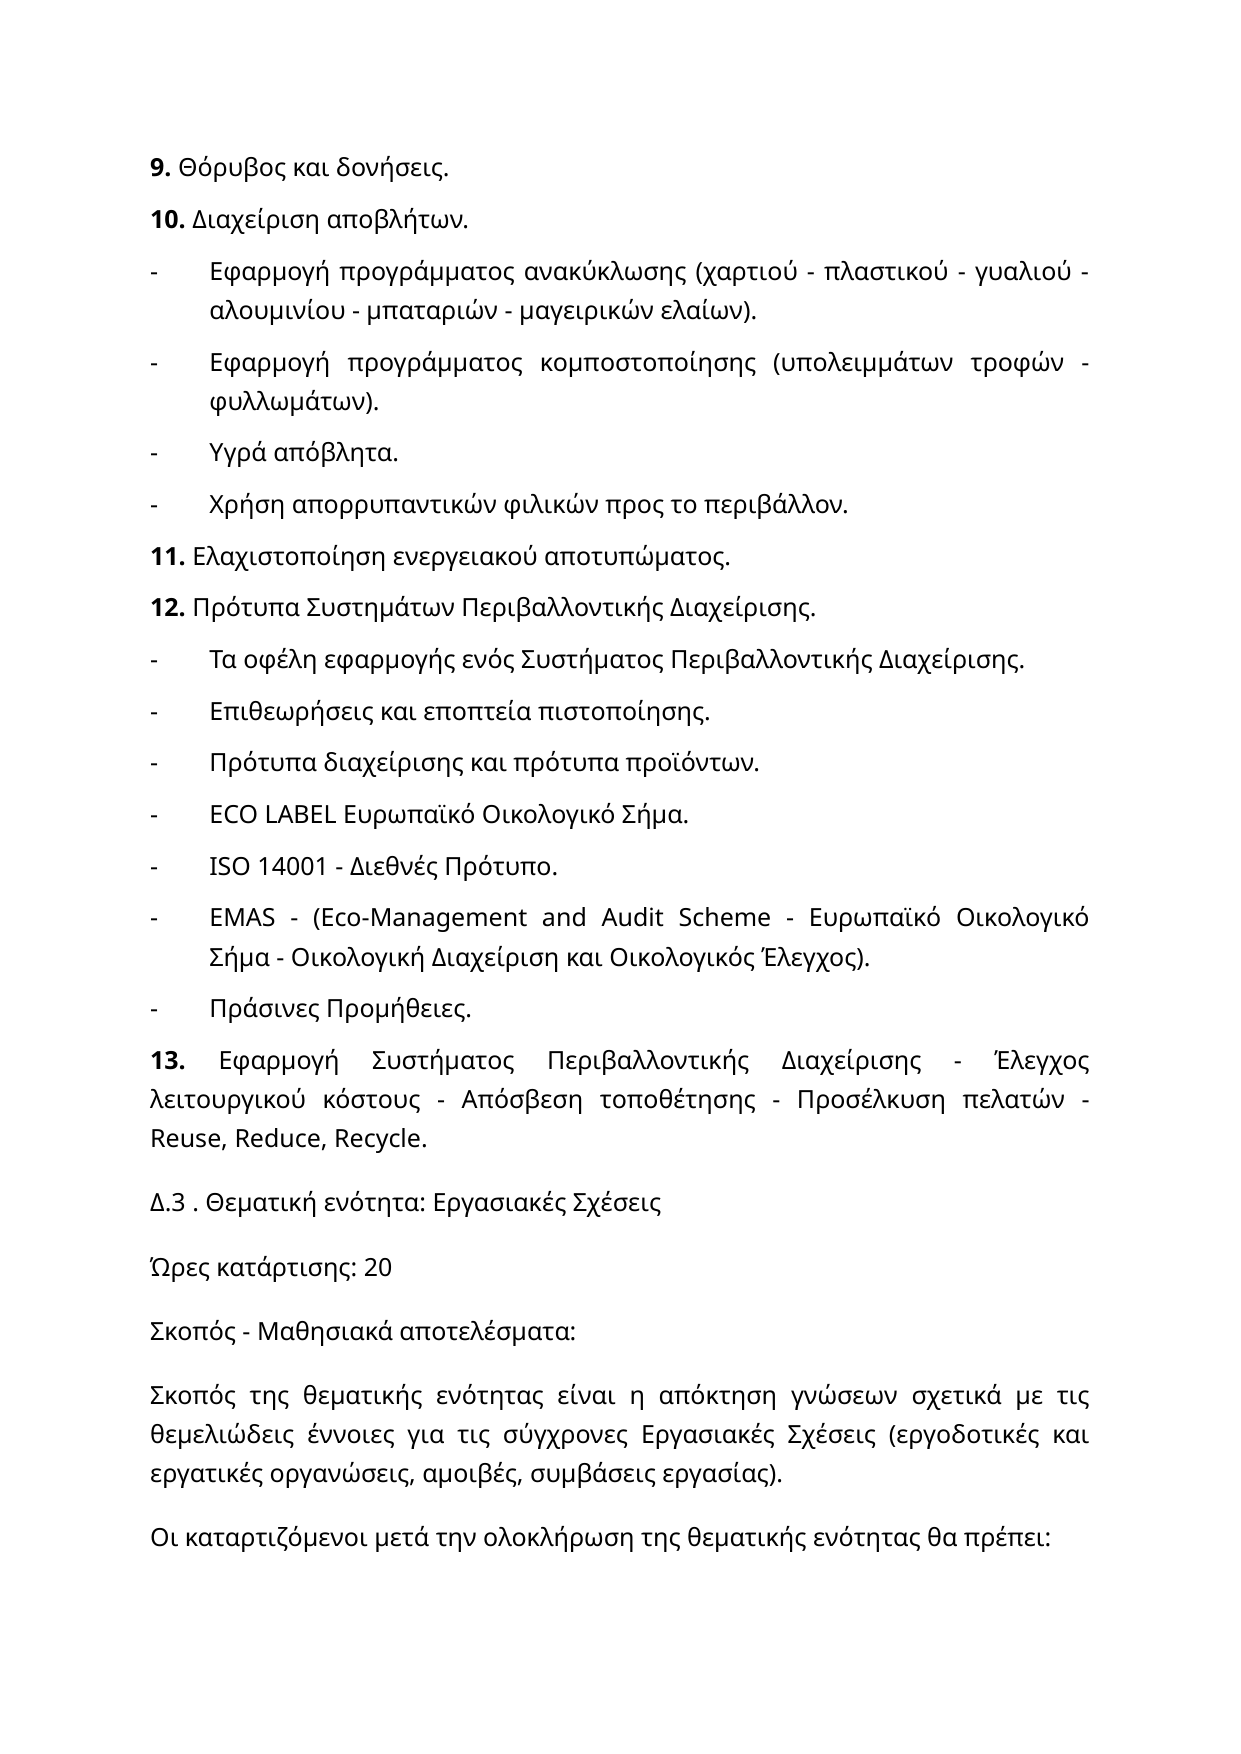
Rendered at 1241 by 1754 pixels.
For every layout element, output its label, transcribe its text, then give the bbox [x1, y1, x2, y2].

list - Χρήση απορρυπαντικών φιλικών προς το περιβάλλον. [150, 487, 1090, 521]
list - Τα οφέλη εφαρμογής ενός Συστήματος Περιβαλλοντικής Διαχείρισης. [150, 642, 1090, 676]
list - Πρότυπα διαχείρισης και πρότυπα προϊόντων. [150, 745, 1090, 779]
list - Εφαρμογή προγράμματος κομποστοποίησης (υπολειμμάτων τροφών - φυλλωμάτων). [150, 344, 1090, 417]
text 13. Εφαρμογή Συστήματος Περιβαλλοντικής Διαχείρισης - Έλεγχος λειτουργικού κόστους - Απόσβεση τοποθέτησης - Προσέλκυση πελατών - Reuse, Reduce, Recycle. [150, 1042, 1090, 1155]
list - Υγρά απόβλητα. [150, 435, 1090, 469]
text Σκοπός της θεματικής ενότητας είναι η απόκτηση γνώσεων σχετικά με τις θεμελιώδεις έννοιες για τις σύγχρονες Εργασιακές Σχέσεις (εργοδοτικές και εργατικές οργανώσεις, αμοιβές, συμβάσεις εργασίας). [150, 1377, 1090, 1490]
text 9. Θόρυβος και δονήσεις. [150, 150, 1090, 184]
text 12. Πρότυπα Συστημάτων Περιβαλλοντικής Διαχείρισης. [150, 590, 1090, 624]
list - Εφαρμογή προγράμματος ανακύκλωσης (χαρτιού - πλαστικού - γυαλιού - αλουμινίου - μπαταριών - μαγειρικών ελαίων). [150, 253, 1090, 327]
list - Πράσινες Προμήθειες. [150, 991, 1090, 1025]
text 11. Ελαχιστοποίηση ενεργειακού αποτυπώματος. [150, 538, 1090, 572]
list - ISO 14001 - Διεθνές Πρότυπο. [150, 848, 1090, 882]
text Δ.3 . Θεματική ενότητα: Εργασιακές Σχέσεις [150, 1185, 1090, 1219]
list - EMAS - (Eco-Management and Audit Scheme - Ευρωπαϊκό Οικολογικό Σήμα - Οικολογική Διαχείριση και Οικολογικός Έλεγχος). [150, 900, 1090, 973]
text Οι καταρτιζόμενοι μετά την ολοκλήρωση της θεματικής ενότητας θα πρέπει: [150, 1520, 1090, 1554]
text Ώρες κατάρτισης: 20 [150, 1249, 1090, 1283]
list - Επιθεωρήσεις και εποπτεία πιστοποίησης. [150, 693, 1090, 727]
list - ECO LABEL Ευρωπαϊκό Οικολογικό Σήμα. [150, 797, 1090, 831]
text Σκοπός - Μαθησιακά αποτελέσματα: [150, 1313, 1090, 1347]
text 10. Διαχείριση αποβλήτων. [150, 202, 1090, 236]
